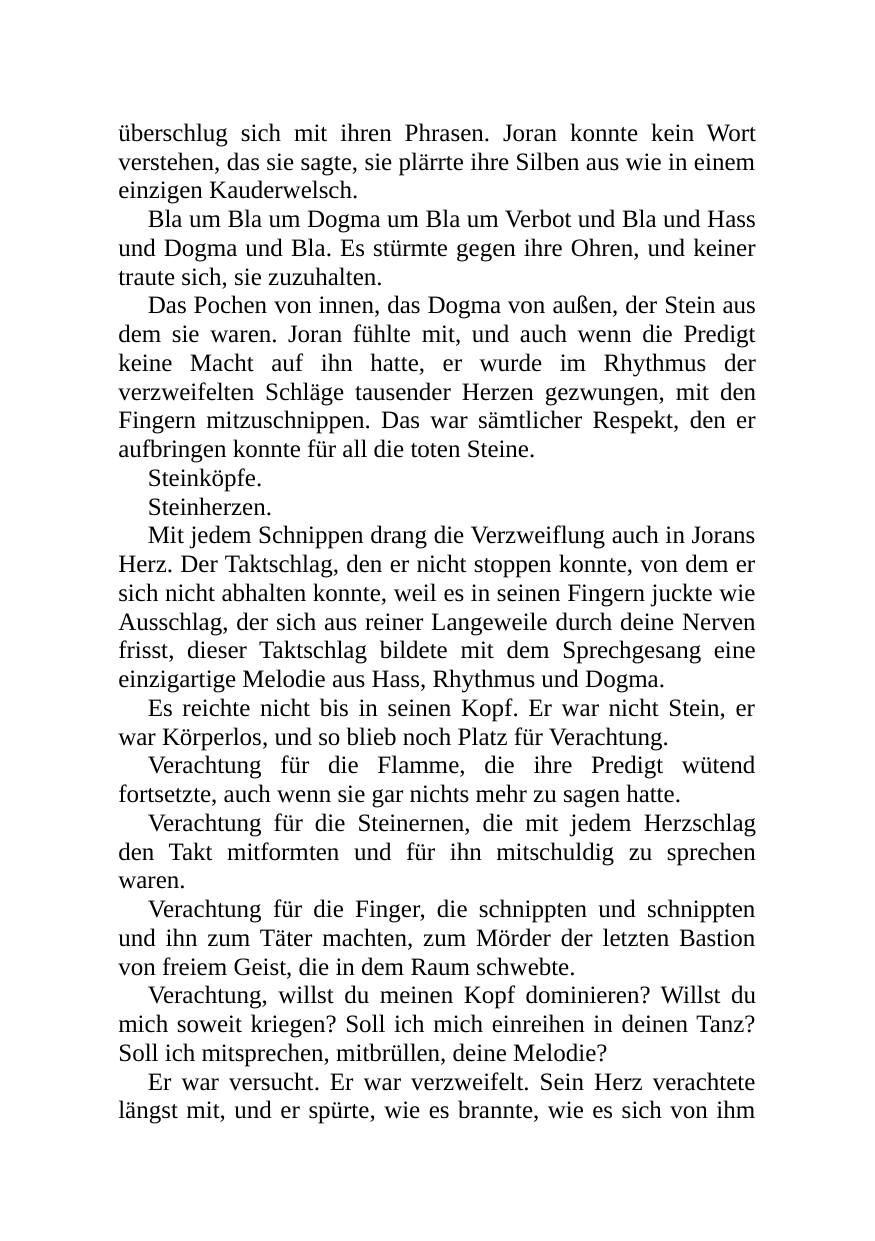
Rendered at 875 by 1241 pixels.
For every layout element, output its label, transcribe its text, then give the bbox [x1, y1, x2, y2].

text Bla um Bla um Dogma um Bla um Verbot und Bla und Hass und Dogma und Bla. Es stürmte gegen ihre Ohren, und keiner traute sich, sie zuzuhalten. [118, 204, 756, 291]
text Verachtung, willst du meinen Kopf dominieren? Willst du mich soweit kriegen? Soll ich mich einreihen in deinen Tanz? Soll ich mitsprechen, mitbrüllen, deine Melodie? [118, 981, 756, 1067]
text Verachtung für die Finger, die schnippten und schnippten und ihn zum Täter machten, zum Mörder der letzten Bastion von freiem Geist, die in dem Raum schwebte. [118, 894, 756, 981]
text Es reichte nicht bis in seinen Kopf. Er war nicht Stein, er war Körperlos, und so blieb noch Platz für Verachtung. [118, 693, 756, 751]
text Mit jedem Schnippen drang die Verzweiflung auch in Jorans Herz. Der Taktschlag, den er nicht stoppen konnte, von dem er sich nicht abhalten konnte, weil es in seinen Fingern juckte wie Ausschlag, der sich aus reiner Langeweile durch deine Nerven frisst, dieser Taktschlag bildete mit dem Sprechgesang eine einzigartige Melodie aus Hass, Rhythmus und Dogma. [118, 521, 756, 693]
text Das Pochen von innen, das Dogma von außen, der Stein aus dem sie waren. Joran fühlte mit, und auch wenn die Predigt keine Macht auf ihn hatte, er wurde im Rhythmus der verzweifelten Schläge tausender Herzen gezwungen, mit den Fingern mitzuschnippen. Das war sämtlicher Respekt, den er aufbringen konnte für all die toten Steine. [118, 291, 756, 463]
text Er war versucht. Er war verzweifelt. Sein Herz verachtete längst mit, und er spürte, wie es brannte, wie es sich von ihm [118, 1067, 756, 1124]
text Steinköpfe. [118, 463, 756, 492]
text überschlug sich mit ihren Phrasen. Joran konnte kein Wort verstehen, das sie sagte, sie plärrte ihre Silben aus wie in einem einzigen Kauderwelsch. [118, 118, 756, 204]
text Steinherzen. [118, 492, 756, 521]
text Verachtung für die Flamme, die ihre Predigt wütend fortsetzte, auch wenn sie gar nichts mehr zu sagen hatte. [118, 751, 756, 808]
text Verachtung für die Steinernen, die mit jedem Herzschlag den Takt mitformten und für ihn mitschuldig zu sprechen waren. [118, 808, 756, 894]
